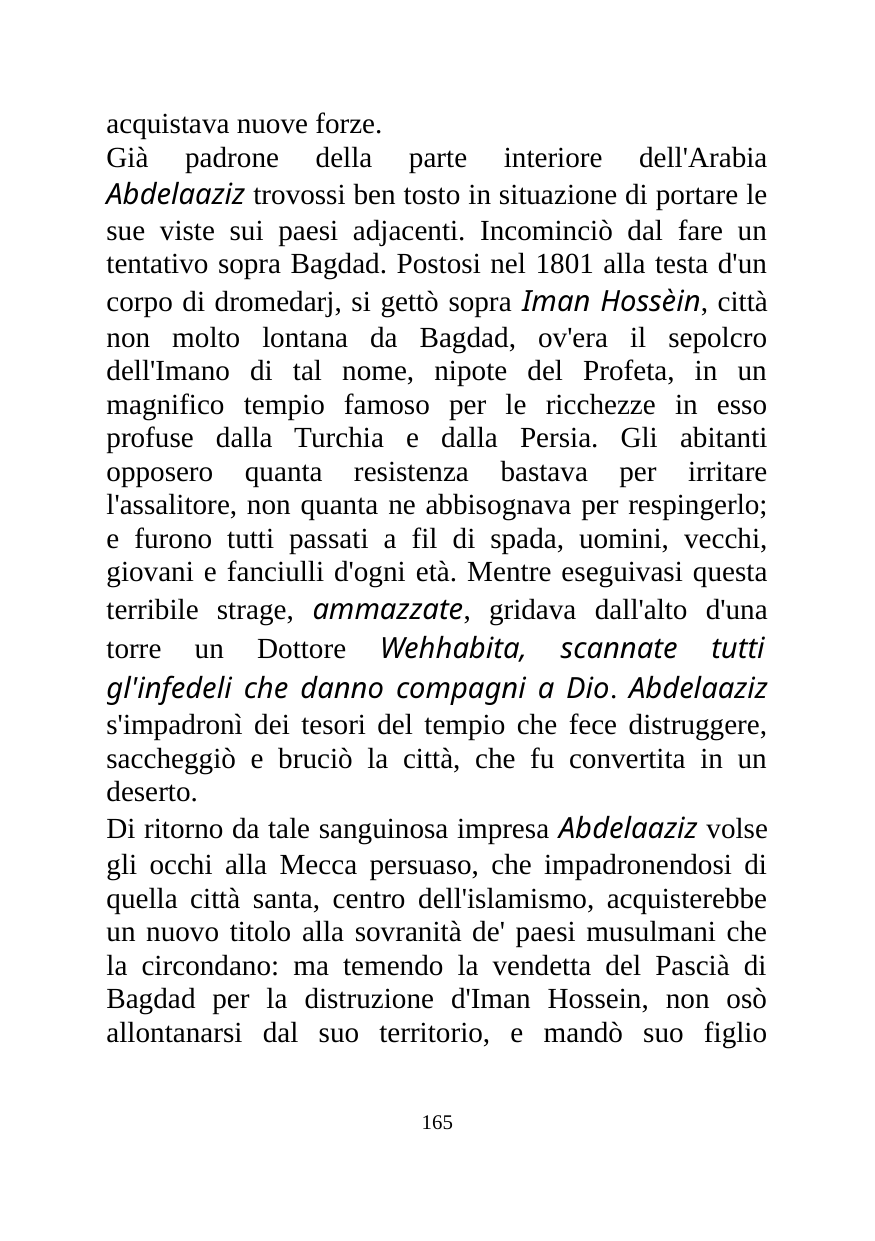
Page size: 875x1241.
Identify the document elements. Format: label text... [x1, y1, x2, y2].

text acquistava nuove forze. [106, 106, 768, 140]
text Di ritorno da tale sanguinosa impresa Abdelaaziz volse gli occhi alla Mecca persuaso, che impadronendosi di quella città santa, centro dell'islamismo, acquisterebbe un nuovo titolo alla sovranità de' paesi musulmani che la circondano: ma temendo la vendetta del Pascià di Bagdad per la distruzione d'Iman Hossein, non osò allontanarsi dal suo territorio, e mandò suo figlio [106, 808, 768, 1049]
text Già padrone della parte interiore dell'Arabia Abdelaaziz trovossi ben tosto in situazione di portare le sue viste sui paesi adjacenti. Incominciò dal fare un tentativo sopra Bagdad. Postosi nel 1801 alla testa d'un corpo di dromedarj, si gettò sopra Iman Hossèin, città non molto lontana da Bagdad, ov'era il sepolcro dell'Imano di tal nome, nipote del Profeta, in un magnifico tempio famoso per le ricchezze in esso profuse dalla Turchia e dalla Persia. Gli abitanti opposero quanta resistenza bastava per irritare l'assalitore, non quanta ne abbisognava per respingerlo; e furono tutti passati a fil di spada, uomini, vecchi, giovani e fanciulli d'ogni età. Mentre eseguivasi questa terribile strage, ammazzate, gridava dall'alto d'una torre un Dottore Wehhabita, scannate tutti gl'infedeli che danno compagni a Dio. Abdelaaziz s'impadronì dei tesori del tempio che fece distruggere, saccheggiò e bruciò la città, che fu convertita in un deserto. [106, 140, 768, 808]
